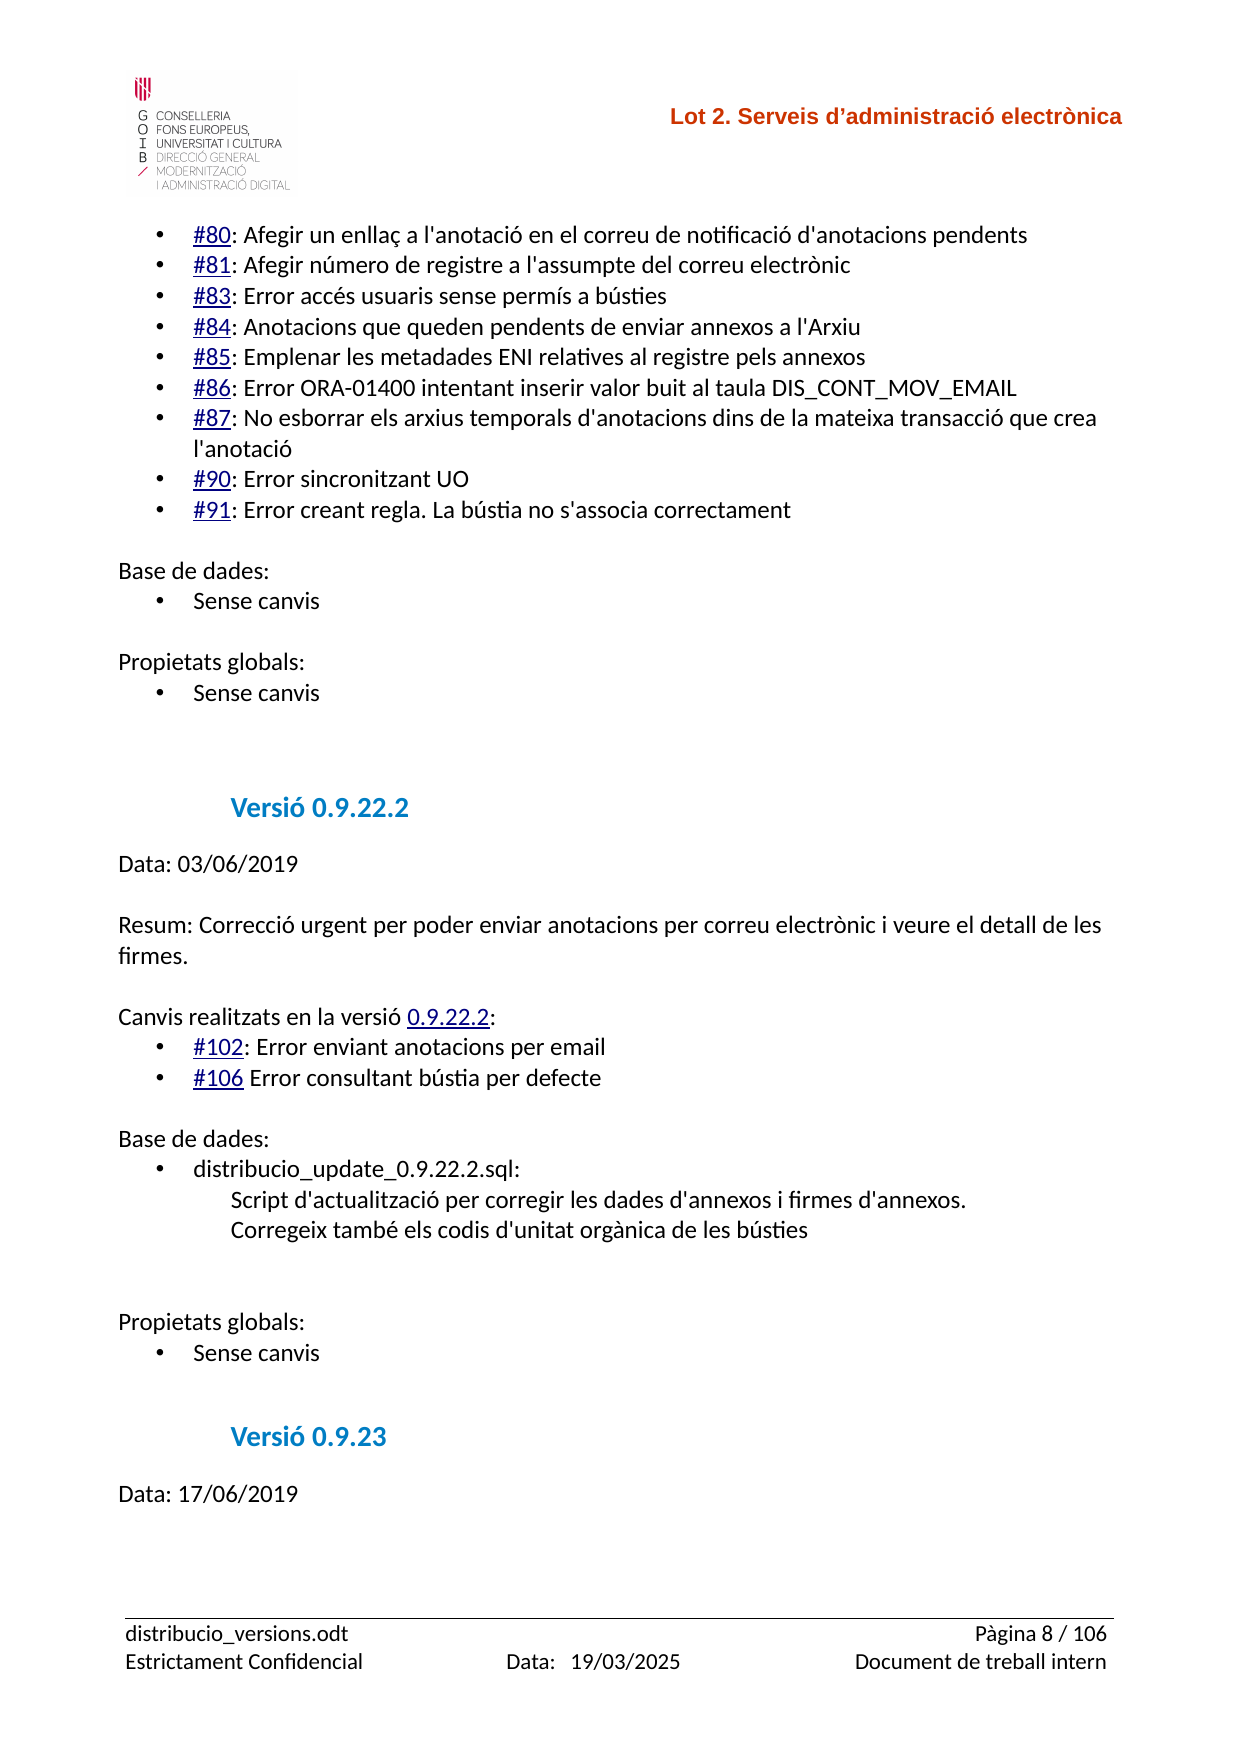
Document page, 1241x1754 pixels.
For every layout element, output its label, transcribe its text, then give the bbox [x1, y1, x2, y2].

list Sense canvis [156, 585, 1122, 616]
text Base de dades: [118, 555, 1122, 585]
list Sense canvis [156, 677, 1122, 707]
list #87: No esborrar els arxius temporals d'anotacions dins de la mateixa transacció que crea l'anotació [156, 402, 1122, 463]
list #91: Error creant regla. La bústia no s'associa correctament [156, 494, 1122, 524]
subtitle Versió 0.9.22.2 [153, 789, 1122, 825]
list #84: Anotacions que queden pendents de enviar annexos a l'Arxiu [156, 311, 1122, 341]
text Propietats globals: [118, 646, 1122, 677]
list #80: Afegir un enllaç a l'anotació en el correu de notificació d'anotacions pendents [156, 219, 1122, 250]
list #90: Error sincronitzant UO [156, 463, 1122, 494]
text Resum: Correcció urgent per poder enviar anotacions per correu electrònic i veure el detall de les firmes. [118, 909, 1122, 971]
list distribucio_update_0.9.22.2.sql: [156, 1154, 1122, 1184]
picture [126, 70, 299, 197]
list Sense canvis [156, 1337, 1122, 1367]
list #106 Error consultant bústia per defecte [156, 1062, 1122, 1093]
text Base de dades: [118, 1123, 1122, 1154]
text Canvis realitzats en la versió 0.9.22.2: [118, 1001, 1122, 1032]
text Data: 03/06/2019 [118, 848, 1122, 879]
list #86: Error ORA-01400 intentant inserir valor buit al taula DIS_CONT_MOV_EMAIL [156, 372, 1122, 402]
text Data: 17/06/2019 [118, 1478, 1122, 1508]
list #83: Error accés usuaris sense permís a bústies [156, 280, 1122, 311]
list Corregeix també els codis d'unitat orgànica de les bústies [193, 1215, 1122, 1245]
list #102: Error enviant anotacions per email [156, 1032, 1122, 1062]
list #81: Afegir número de registre a l'assumpte del correu electrònic [156, 250, 1122, 280]
list Script d'actualització per corregir les dades d'annexos i firmes d'annexos. [193, 1184, 1122, 1215]
text Propietats globals: [118, 1306, 1122, 1337]
list #85: Emplenar les metadades ENI relatives al registre pels annexos [156, 341, 1122, 372]
subtitle Versió 0.9.23 [153, 1418, 1122, 1454]
